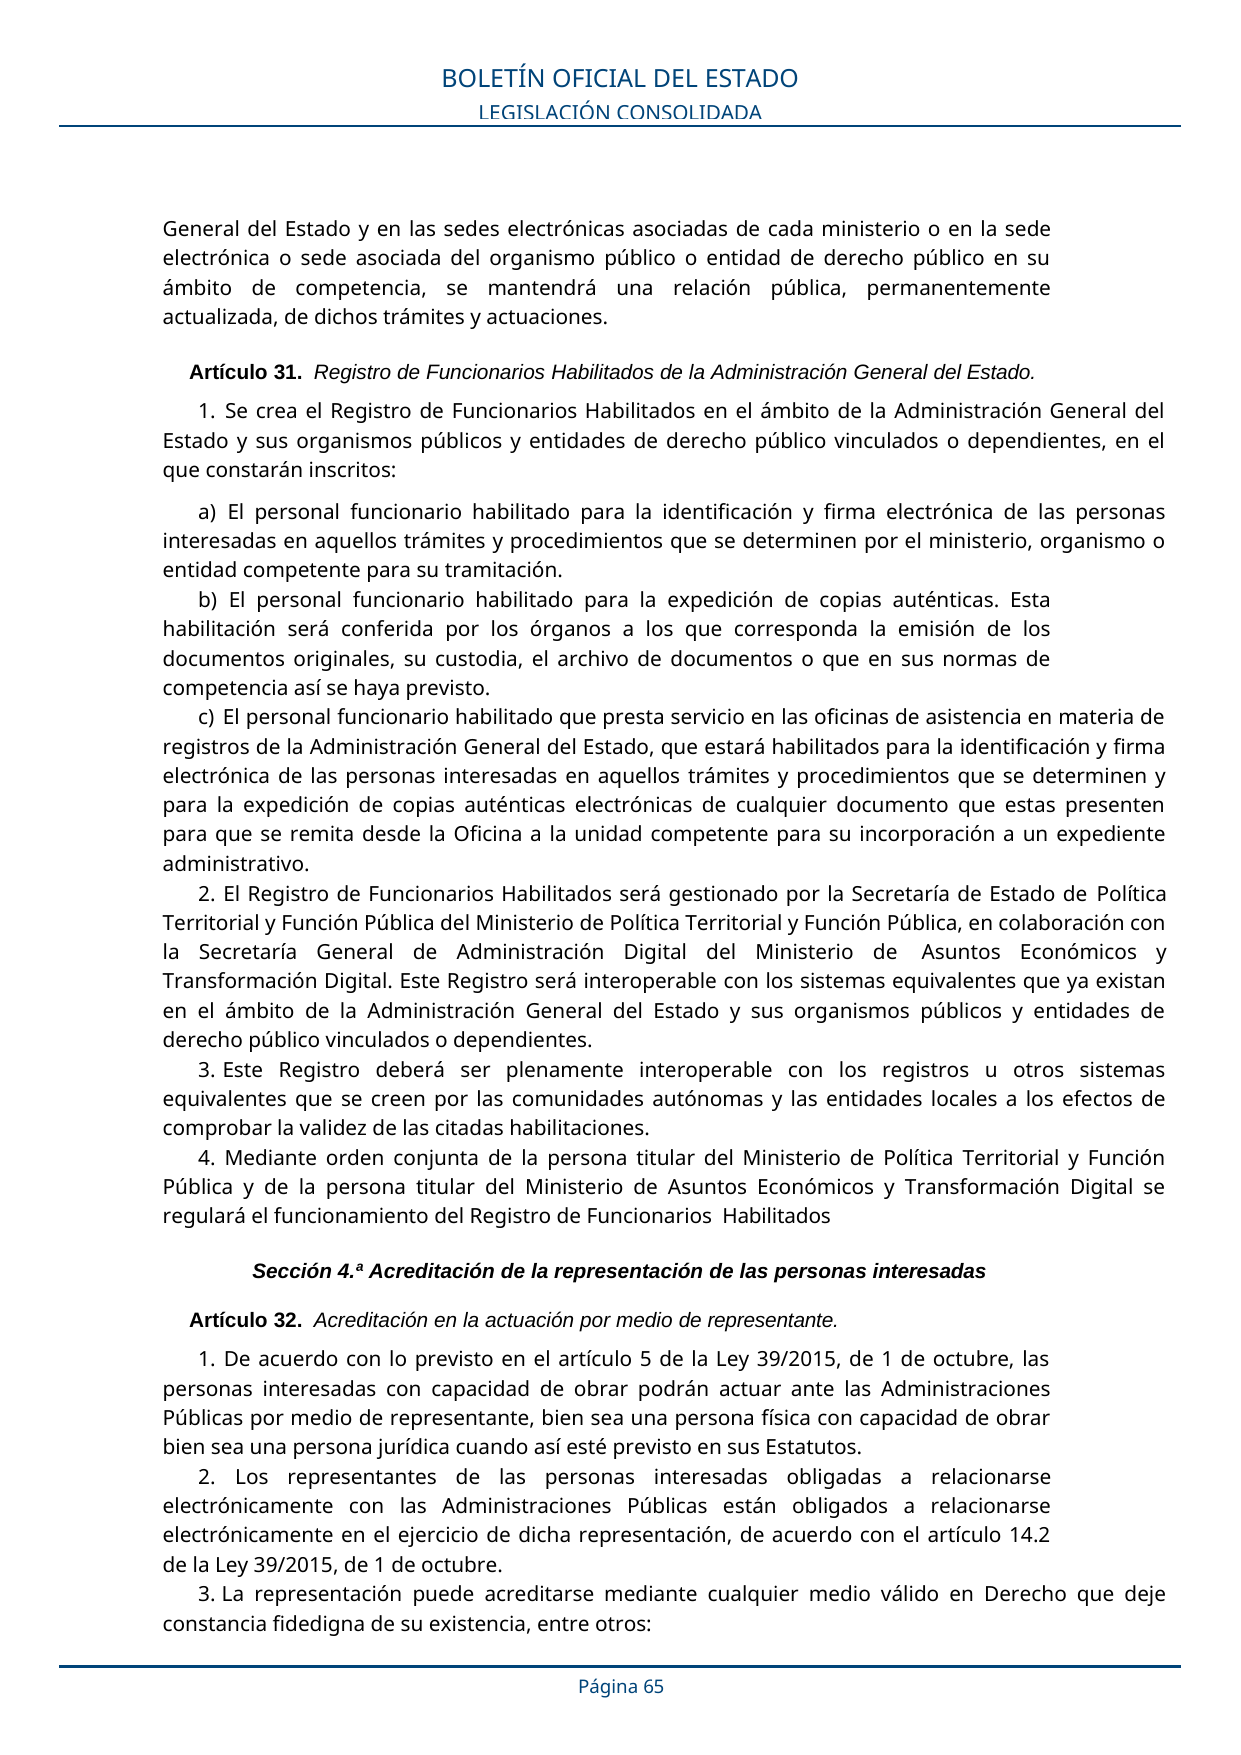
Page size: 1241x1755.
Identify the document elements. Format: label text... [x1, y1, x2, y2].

list De acuerdo con lo previsto en el artículo 5 de la Ley 39/2015, de 1 de octubre, las personas interesadas con capacidad de obrar podrán actuar ante las Administraciones Públicas por medio de representante, bien sea una persona física con capacidad de obrar bien sea una persona jurídica cuando así esté previsto en sus Estatutos. [162, 1344, 1052, 1461]
text Artículo 32. Acreditación en la actuación por medio de representante. [189, 1308, 1167, 1332]
list Este Registro deberá ser plenamente interoperable con los registros u otros sistemas equivalentes que se creen por las comunidades autónomas y las entidades locales a los efectos de comprobar la validez de las citadas habilitaciones. [162, 1055, 1167, 1142]
list Los representantes de las personas interesadas obligadas a relacionarse electrónicamente con las Administraciones Públicas están obligados a relacionarse electrónicamente en el ejercicio de dicha representación, de acuerdo con el artículo 14.2 de la Ley 39/2015, de 1 de octubre. [162, 1462, 1052, 1578]
list El personal funcionario habilitado para la identificación y firma electrónica de las personas interesadas en aquellos trámites y procedimientos que se determinen por el ministerio, organismo o entidad competente para su tramitación. [162, 497, 1167, 584]
subtitle Sección 4.ª Acreditación de la representación de las personas interesadas [252, 1259, 1167, 1283]
list El personal funcionario habilitado que presta servicio en las oficinas de asistencia en materia de registros de la Administración General del Estado, que estará habilitados para la identificación y firma electrónica de las personas interesadas en aquellos trámites y procedimientos que se determinen y para la expedición de copias auténticas electrónicas de cualquier documento que estas presenten para que se remita desde la Oficina a la unidad competente para su incorporación a un expediente administrativo. [162, 702, 1167, 877]
list El personal funcionario habilitado para la expedición de copias auténticas. Esta habilitación será conferida por los órganos a los que corresponda la emisión de los documentos originales, su custodia, el archivo de documentos o que en sus normas de competencia así se haya previsto. [162, 585, 1052, 701]
list La representación puede acreditarse mediante cualquier medio válido en Derecho que deje constancia fidedigna de su existencia, entre otros: [162, 1579, 1167, 1637]
text General del Estado y en las sedes electrónicas asociadas de cada ministerio o en la sede electrónica o sede asociada del organismo público o entidad de derecho público en su ámbito de competencia, se mantendrá una relación pública, permanentemente actualizada, de dichos trámites y actuaciones. [162, 214, 1052, 330]
list El Registro de Funcionarios Habilitados será gestionado por la Secretaría de Estado de Política Territorial y Función Pública del Ministerio de Política Territorial y Función Pública, en colaboración con la Secretaría General de Administración Digital del Ministerio de Asuntos Económicos y Transformación Digital. Este Registro será interoperable con los sistemas equivalentes que ya existan en el ámbito de la Administración General del Estado y sus organismos públicos y entidades de derecho público vinculados o dependientes. [162, 879, 1167, 1053]
list Mediante orden conjunta de la persona titular del Ministerio de Política Territorial y Función Pública y de la persona titular del Ministerio de Asuntos Económicos y Transformación Digital se regulará el funcionamiento del Registro de Funcionarios Habilitados [162, 1143, 1167, 1230]
text Artículo 31. Registro de Funcionarios Habilitados de la Administración General del Estado. [189, 360, 1167, 384]
list Se crea el Registro de Funcionarios Habilitados en el ámbito de la Administración General del Estado y sus organismos públicos y entidades de derecho público vinculados o dependientes, en el que constarán inscritos: [162, 396, 1167, 483]
